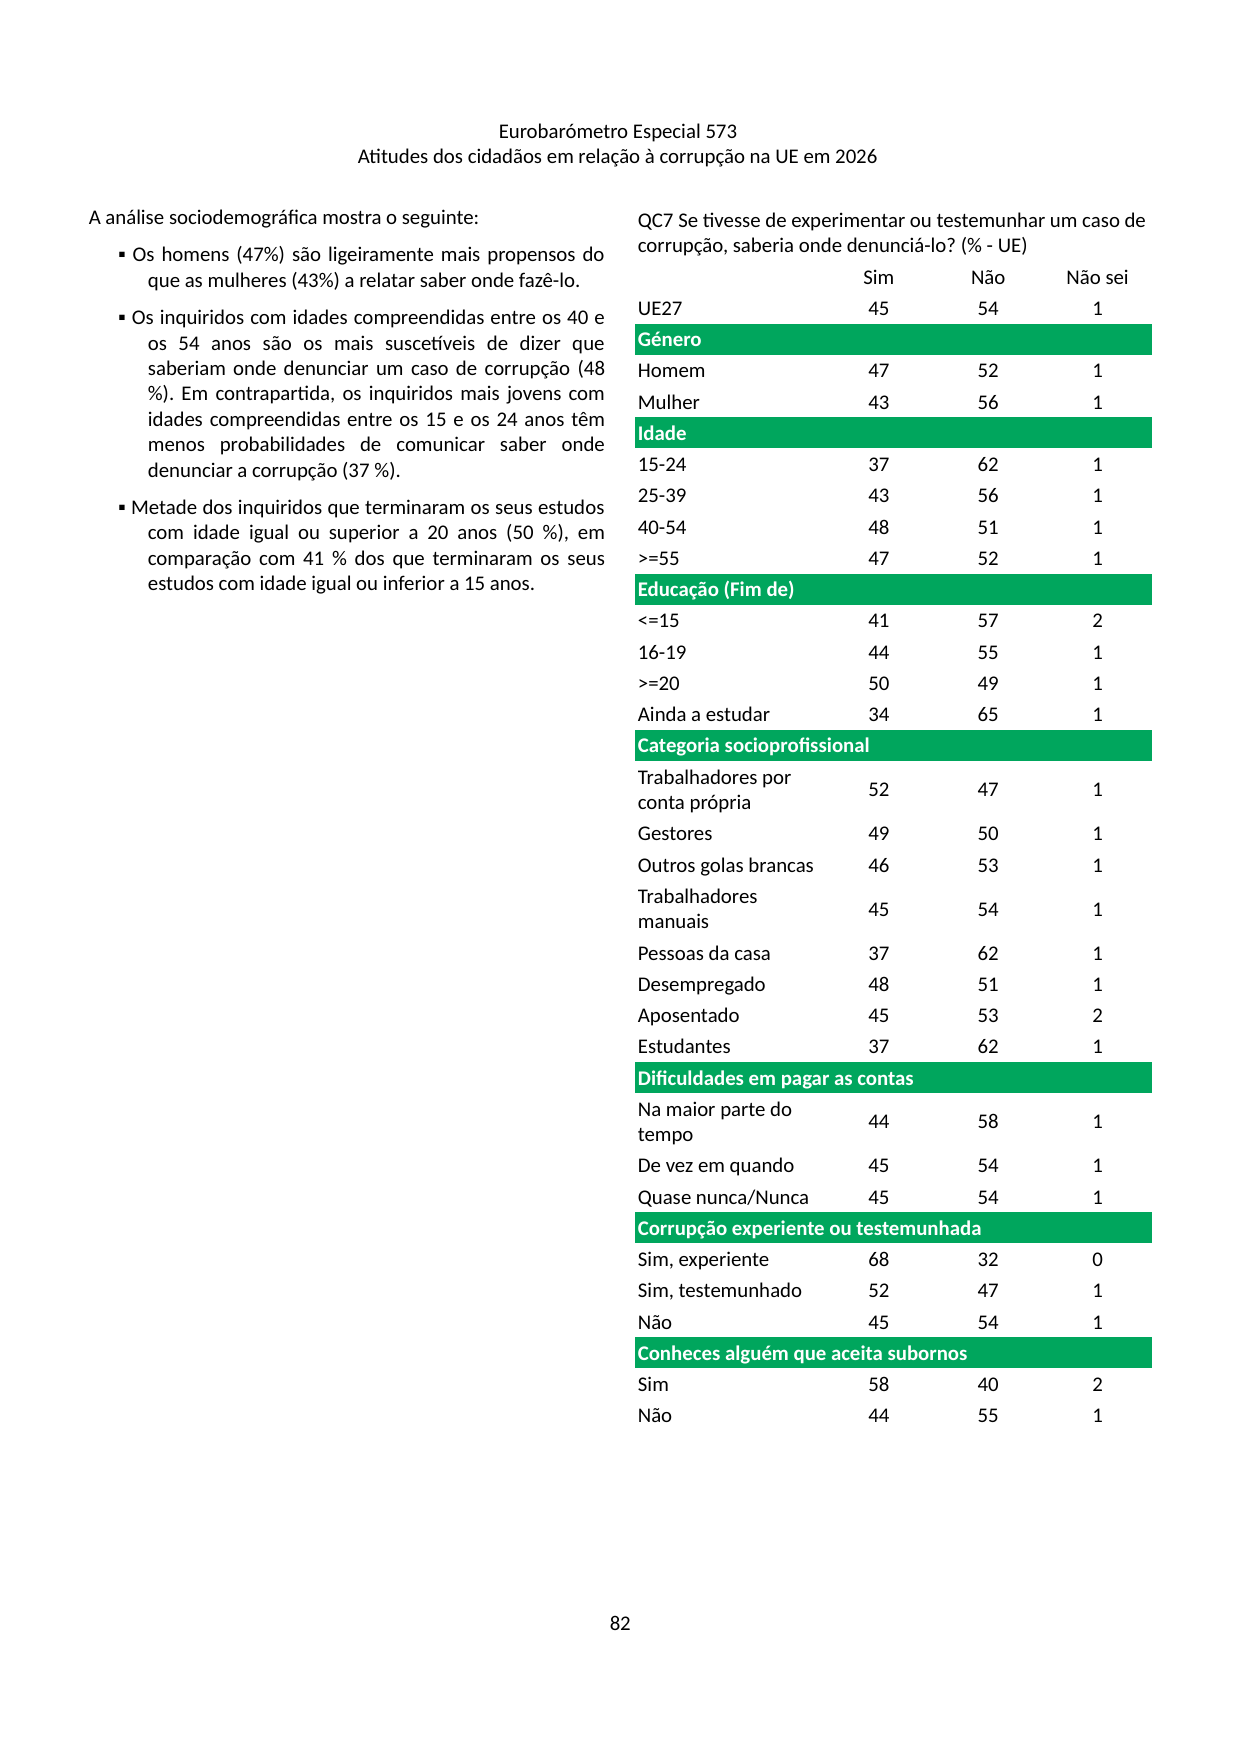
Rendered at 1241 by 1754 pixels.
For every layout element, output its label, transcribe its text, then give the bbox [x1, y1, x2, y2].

table_cell 0 [1043, 1244, 1152, 1275]
table_cell 48 [824, 968, 933, 999]
table_cell 2 [1043, 999, 1152, 1031]
table_cell >=20 [635, 667, 824, 698]
table_cell 62 [933, 1031, 1043, 1062]
table_cell 51 [933, 511, 1043, 542]
table_cell 53 [933, 999, 1043, 1031]
table_cell 48 [824, 511, 933, 542]
table_cell 1 [1043, 1400, 1152, 1431]
table_cell Outros golas brancas [635, 849, 824, 880]
table_cell 1 [1043, 1031, 1152, 1062]
table_header QC7 Se tivesse de experimentar ou testemunhar um caso de corrupção, saberia onde denunciá-lo? (% - UE) [635, 204, 1152, 261]
table_cell 1 [1043, 818, 1152, 849]
table_cell Trabalhadores manuais [635, 880, 824, 937]
table_cell 1 [1043, 1093, 1152, 1150]
table_cell 58 [933, 1093, 1043, 1150]
table_cell 47 [933, 1275, 1043, 1306]
table_cell 68 [824, 1244, 933, 1275]
table_cell Sim, testemunhado [635, 1275, 824, 1306]
table_cell 62 [933, 937, 1043, 968]
table_cell 65 [933, 699, 1043, 730]
table_cell 1 [1043, 449, 1152, 480]
table_cell 54 [933, 880, 1043, 937]
text ▪ Os homens (47%) são ligeiramente mais propensos do que as mulheres (43%) a relatar saber onde fazê-lo. [118, 242, 605, 292]
table_cell 50 [824, 667, 933, 698]
table_cell Quase nunca/Nunca [635, 1181, 824, 1212]
table_cell 45 [824, 999, 933, 1031]
table_cell 1 [1043, 968, 1152, 999]
table_cell 2 [1043, 605, 1152, 636]
table_cell 44 [824, 636, 933, 667]
text ▪ Os inquiridos com idades compreendidas entre os 40 e os 54 anos são os mais suscetíveis de dizer que saberiam onde denunciar um caso de corrupção (48 %). Em contrapartida, os inquiridos mais jovens com idades compreendidas entre os 15 e os 24 anos têm menos probabilidades de comunicar saber onde denunciar a corrupção (37 %). [118, 304, 605, 482]
table_cell 1 [1043, 761, 1152, 818]
table_cell 1 [1043, 667, 1152, 698]
table_cell De vez em quando [635, 1150, 824, 1181]
table_cell Dificuldades em pagar as contas [635, 1062, 1152, 1093]
table_cell 49 [824, 818, 933, 849]
table_cell [635, 261, 824, 292]
table_cell Aposentado [635, 999, 824, 1031]
table_cell Sim [635, 1369, 824, 1400]
table_cell 1 [1043, 1181, 1152, 1212]
table_cell Idade [635, 417, 1152, 448]
table_cell 1 [1043, 355, 1152, 386]
table_cell Gestores [635, 818, 824, 849]
table_cell 51 [933, 968, 1043, 999]
table_cell 45 [824, 1181, 933, 1212]
table_cell 54 [933, 1181, 1043, 1212]
table_cell 45 [824, 1306, 933, 1337]
table_cell 15-24 [635, 449, 824, 480]
table_cell Sim [824, 261, 933, 292]
table_cell 1 [1043, 1306, 1152, 1337]
table_cell 47 [824, 542, 933, 573]
table_cell 55 [933, 636, 1043, 667]
table_cell 37 [824, 937, 933, 968]
table_cell Não [933, 261, 1043, 292]
table_cell 55 [933, 1400, 1043, 1431]
table_cell 45 [824, 1150, 933, 1181]
table_cell 47 [824, 355, 933, 386]
table_cell Não [635, 1400, 824, 1431]
table_cell 1 [1043, 292, 1152, 323]
table_cell 50 [933, 818, 1043, 849]
table_cell 41 [824, 605, 933, 636]
table_cell 16-19 [635, 636, 824, 667]
table_cell 1 [1043, 937, 1152, 968]
text ▪ Metade dos inquiridos que terminaram os seus estudos com idade igual ou superior a 20 anos (50 %), em comparação com 41 % dos que terminaram os seus estudos com idade igual ou inferior a 15 anos. [118, 494, 605, 596]
table_cell 37 [824, 449, 933, 480]
table_cell 32 [933, 1244, 1043, 1275]
table_cell Estudantes [635, 1031, 824, 1062]
table_cell Corrupção experiente ou testemunhada [635, 1212, 1152, 1243]
table_cell <=15 [635, 605, 824, 636]
table_cell 44 [824, 1400, 933, 1431]
table_cell Não [635, 1306, 824, 1337]
table_cell 1 [1043, 480, 1152, 511]
table_cell Sim, experiente [635, 1244, 824, 1275]
table_cell Homem [635, 355, 824, 386]
table_cell 46 [824, 849, 933, 880]
table_cell 34 [824, 699, 933, 730]
table_cell Mulher [635, 386, 824, 417]
table_cell 54 [933, 292, 1043, 323]
text A análise sociodemográfica mostra o seguinte: [88, 204, 605, 230]
table_cell 1 [1043, 386, 1152, 417]
table_cell Pessoas da casa [635, 937, 824, 968]
table_cell 1 [1043, 699, 1152, 730]
table_cell 2 [1043, 1369, 1152, 1400]
table_cell Conheces alguém que aceita subornos [635, 1337, 1152, 1368]
table_cell Trabalhadores por conta própria [635, 761, 824, 818]
table_cell 54 [933, 1306, 1043, 1337]
table_cell 37 [824, 1031, 933, 1062]
table_cell 1 [1043, 636, 1152, 667]
table_cell 1 [1043, 511, 1152, 542]
table_cell 1 [1043, 880, 1152, 937]
table_cell 49 [933, 667, 1043, 698]
table_cell 1 [1043, 849, 1152, 880]
table_cell 52 [933, 542, 1043, 573]
table_cell 40-54 [635, 511, 824, 542]
table_cell 45 [824, 880, 933, 937]
table_cell 62 [933, 449, 1043, 480]
table_cell 45 [824, 292, 933, 323]
table_cell Educação (Fim de) [635, 574, 1152, 605]
table_cell UE27 [635, 292, 824, 323]
table_cell 56 [933, 386, 1043, 417]
table_cell 1 [1043, 1275, 1152, 1306]
table_cell 44 [824, 1093, 933, 1150]
table_cell Género [635, 324, 1152, 355]
table_cell 25-39 [635, 480, 824, 511]
table_cell 40 [933, 1369, 1043, 1400]
table_cell 1 [1043, 542, 1152, 573]
table_cell Categoria socioprofissional [635, 730, 1152, 761]
table_cell 52 [824, 761, 933, 818]
table_cell Ainda a estudar [635, 699, 824, 730]
table_cell 43 [824, 480, 933, 511]
table_cell Desempregado [635, 968, 824, 999]
table_cell 47 [933, 761, 1043, 818]
table_cell Na maior parte do tempo [635, 1093, 824, 1150]
table_cell 57 [933, 605, 1043, 636]
table_cell 43 [824, 386, 933, 417]
table_cell 54 [933, 1150, 1043, 1181]
table_cell 1 [1043, 1150, 1152, 1181]
table_cell 53 [933, 849, 1043, 880]
table_cell 52 [824, 1275, 933, 1306]
table_cell 58 [824, 1369, 933, 1400]
table_cell Não sei [1043, 261, 1152, 292]
table_cell 56 [933, 480, 1043, 511]
table_cell 52 [933, 355, 1043, 386]
table_cell >=55 [635, 542, 824, 573]
